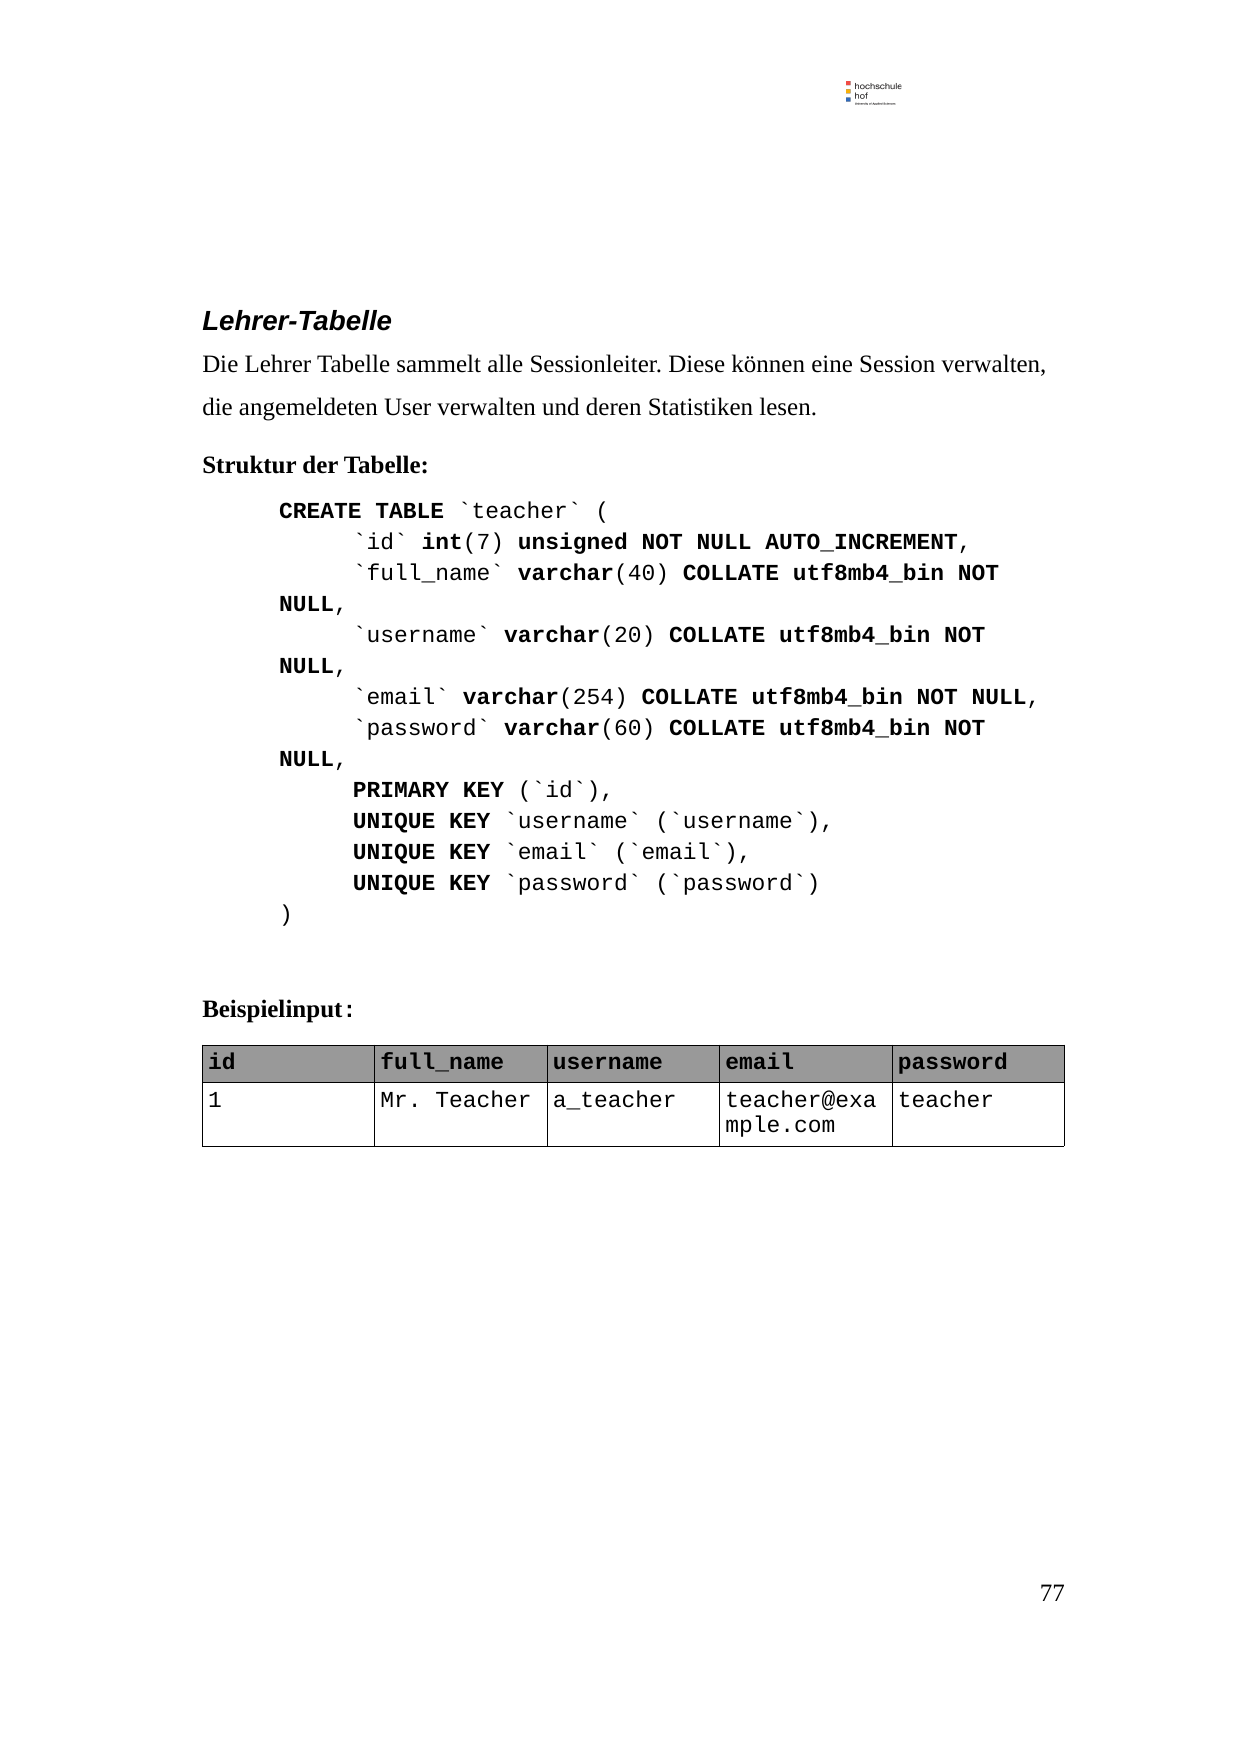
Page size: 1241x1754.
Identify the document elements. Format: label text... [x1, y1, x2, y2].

text Beispielinput: [202, 994, 1064, 1024]
table_header email [720, 1046, 892, 1082]
picture [846, 81, 902, 105]
text Struktur der Tabelle: [202, 450, 1064, 479]
table_header username [548, 1046, 719, 1082]
text CREATE TABLE `teacher` ( `id` int(7) unsigned NOT NULL AUTO_INCREMENT, `full_name` varchar(40) COLLATE utf8mb4_bin NOT NULL, `username` varchar(20) COLLATE utf8mb4_bin NOT NULL, `email` varchar(254) COLLATE utf8mb4_bin NOT NULL, `password` varchar(60) COLLATE utf8mb4_bin NOT NULL, PRIMARY KEY (`id`), UNIQUE KEY `username` (`username`), UNIQUE KEY `email` (`email`), UNIQUE KEY `password` (`password`) ) [279, 499, 1064, 928]
text Die Lehrer Tabelle sammelt alle Sessionleiter. Diese können eine Session verwalten, die angemeldeten User verwalten und deren Statistiken lesen. [202, 349, 1064, 421]
table_cell 1 [203, 1083, 374, 1146]
table_header id [203, 1046, 374, 1082]
table_cell Mr. Teacher [375, 1083, 547, 1146]
table_header full_name [375, 1046, 547, 1082]
subtitle Lehrer-Tabelle [202, 305, 1064, 337]
table_header password [893, 1046, 1064, 1082]
table_cell teacher@example.com [720, 1083, 892, 1146]
table_cell teacher [893, 1083, 1064, 1146]
table_cell a_teacher [548, 1083, 719, 1146]
